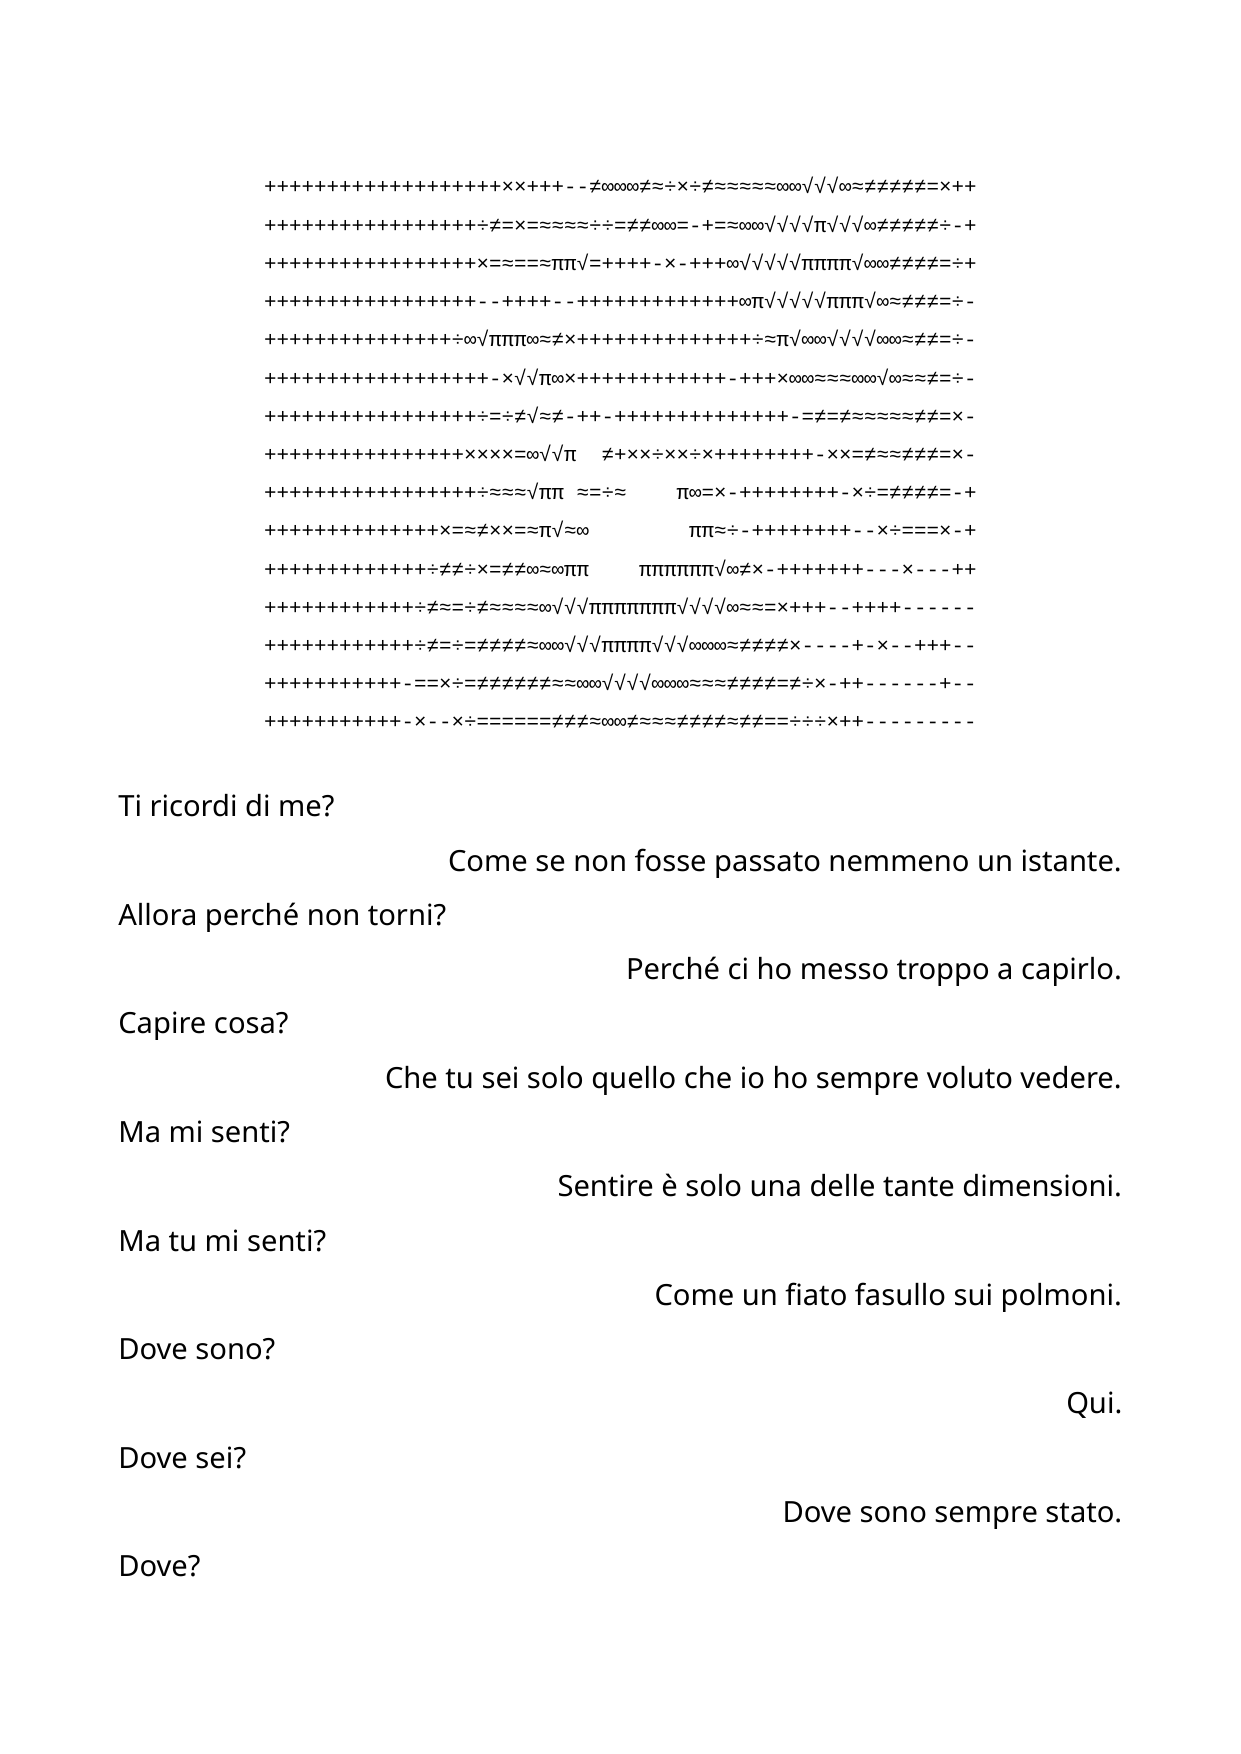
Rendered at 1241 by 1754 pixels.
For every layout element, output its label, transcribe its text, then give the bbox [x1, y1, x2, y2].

text +++++++++++++++++++××+++--≠∞∞∞≠≈÷×÷≠≈≈≈≈≈∞∞√√√∞≈≠≠≠≠≠=×++ [118, 176, 1122, 200]
text +++++++++++++++++÷=÷≠√≈≠-++-++++++++++++++-=≠=≠≈≈≈≈≈≠≠=×- [118, 406, 1122, 429]
text +++++++++++-×--×÷======≠≠≠≈∞∞≠≈≈≈≠≠≠≠≈≠≠==÷÷÷×++--------- [118, 712, 1122, 735]
text +++++++++++++++++×=≈==≈ππ√=++++-×-+++∞√√√√√ππππ√∞∞≠≠≠≠=÷+ [118, 253, 1122, 276]
text +++++++++++++++++÷≠=×=≈≈≈≈÷÷=≠≠∞∞=-+=≈∞∞√√√√π√√√∞≠≠≠≠≠÷-+ [118, 214, 1122, 238]
text Dove sono sempre stato. [118, 1491, 1122, 1531]
text Dove sono? [118, 1328, 1122, 1368]
text ++++++++++++++++++-×√√π∞×++++++++++++-+++×∞∞≈≈≈∞∞√∞≈≈≠=÷- [118, 367, 1122, 391]
text Che tu sei solo quello che io ho sempre voluto vedere. [118, 1057, 1122, 1097]
text +++++++++++-==×÷=≠≠≠≠≠≠≈≈∞∞√√√√∞∞∞≈≈≈≠≠≠≠=≠÷×-++------+-- [118, 673, 1122, 697]
text Come un fiato fasullo sui polmoni. [118, 1274, 1122, 1314]
text Sentire è solo una delle tante dimensioni. [118, 1166, 1122, 1205]
text Capire cosa? [118, 1003, 1122, 1042]
text +++++++++++++÷≠≠÷×=≠≠∞≈∞ππ ππππππ√∞≠×-+++++++---×---++ [118, 559, 1122, 582]
text Perché ci ho messo troppo a capirlo. [118, 948, 1122, 988]
text Dove? [118, 1545, 1122, 1585]
text +++++++++++++++÷∞√πππ∞≈≠×++++++++++++++÷≈π√∞∞√√√√∞∞≈≠≠=÷- [118, 329, 1122, 353]
text Ti ricordi di me? [118, 786, 1122, 825]
text ++++++++++++÷≠=÷=≠≠≠≠≈∞∞√√√ππππ√√√∞∞∞≈≠≠≠≠×----+-×--+++-- [118, 635, 1122, 659]
text ++++++++++++++×=≈≠××=≈π√≈∞ ππ≈÷-++++++++--×÷===×-+ [118, 520, 1122, 544]
text Allora perché non torni? [118, 894, 1122, 934]
text +++++++++++++++++÷≈≈≈√ππ ≈=÷≈ π∞=×-++++++++-×÷=≠≠≠≠=-+ [118, 482, 1122, 506]
text +++++++++++++++++--++++--+++++++++++++∞π√√√√√πππ√∞≈≠≠≠=÷- [118, 291, 1122, 315]
text ++++++++++++÷≠≈=÷≠≈≈≈≈∞√√√πππππππ√√√√∞≈≈=×+++--++++------ [118, 597, 1122, 621]
text Ma mi senti? [118, 1111, 1122, 1151]
text Come se non fosse passato nemmeno un istante. [118, 840, 1122, 879]
text Qui. [118, 1383, 1122, 1422]
text Dove sei? [118, 1437, 1122, 1477]
text Ma tu mi senti? [118, 1220, 1122, 1259]
text ++++++++++++++++××××=∞√√π ≠+××÷××÷×++++++++-××=≠≈≈≠≠≠=×- [118, 444, 1122, 468]
